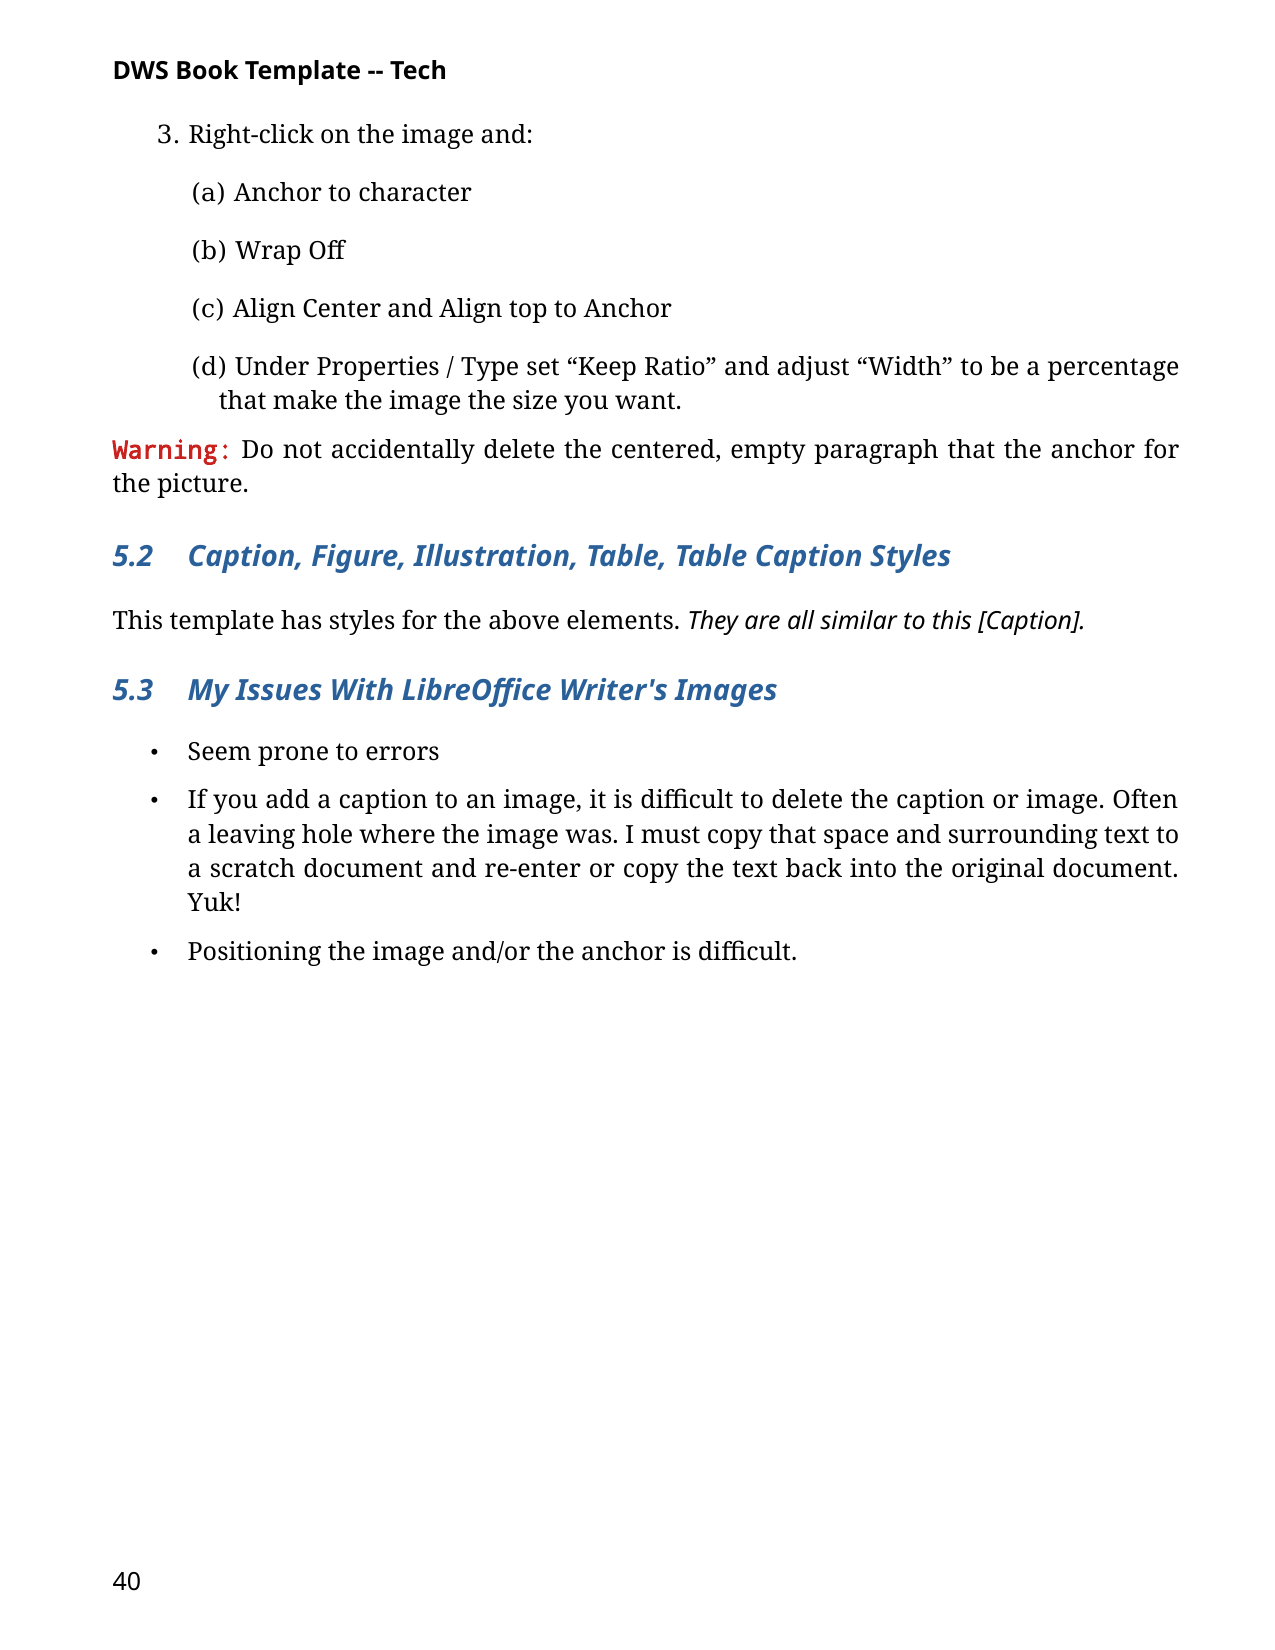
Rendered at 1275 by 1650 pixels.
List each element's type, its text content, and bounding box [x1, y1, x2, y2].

list Anchor to character [183, 174, 1181, 209]
list If you add a caption to an image, it is difficult to delete the caption or image. Often a leaving hole where the image was. I must copy that space and surrounding text to a scratch document and re-enter or copy the text back into the original document. Yuk! [150, 782, 1181, 918]
list Seem prone to errors [150, 733, 1181, 767]
text Warning: Do not accidentally delete the centered, empty paragraph that the anchor for the picture. [112, 432, 1181, 500]
subtitle Caption, Figure, Illustration, Table, Table Caption Styles [112, 536, 1181, 575]
list Under Properties / Type set “Keep Ratio” and adjust “Width” to be a percentage that make the image the size you want. [183, 349, 1181, 417]
list Wrap Off [183, 233, 1181, 267]
text This template has styles for the above elements. They are all similar to this [Caption]. [112, 602, 1181, 637]
subtitle My Issues With LibreOffice Writer's Images [112, 670, 1181, 709]
list Positioning the image and/or the anchor is difficult. [150, 933, 1181, 967]
list Right-click on the image and: [148, 117, 1181, 151]
list Align Center and Align top to Anchor [183, 291, 1181, 325]
